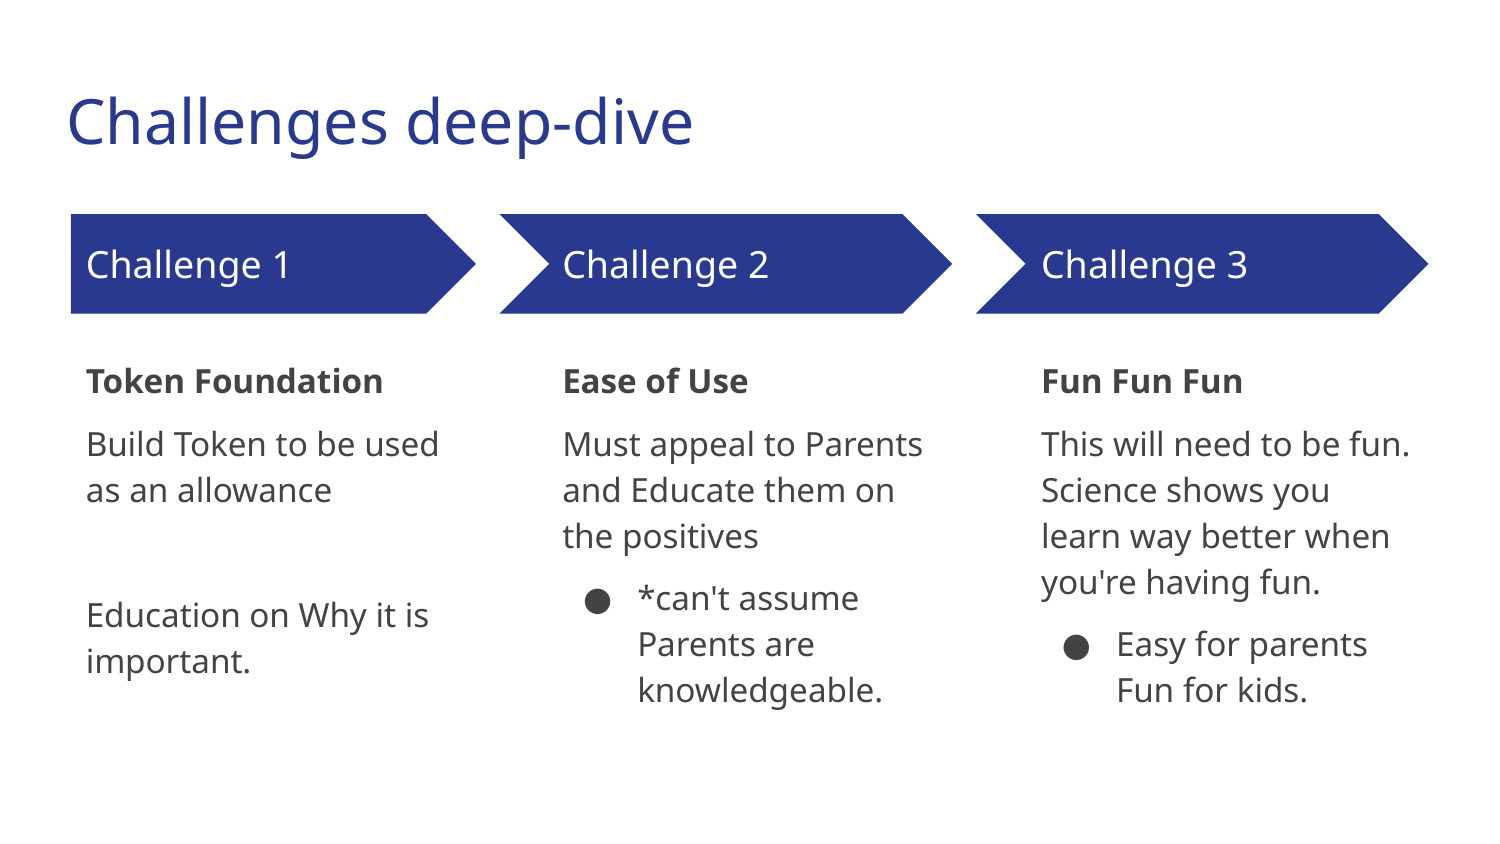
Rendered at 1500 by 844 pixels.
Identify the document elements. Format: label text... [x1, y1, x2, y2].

title Challenges deep-dive [51, 67, 1449, 167]
list Challenge 1 [70, 238, 442, 290]
text_box [975, 214, 1429, 314]
list Ease of Use Must appeal to Parents and Educate them on the positives *can't assume Parents are knowledgeable. [547, 339, 953, 775]
text_box [499, 214, 953, 314]
text_box [70, 214, 476, 314]
list Token Foundation Build Token to be used as an allowance Education on Why it is important. [70, 339, 477, 775]
list Fun Fun Fun This will need to be fun. Science shows you learn way better when you're having fun. Easy for parents Fun for kids. [1025, 339, 1432, 775]
list Challenge 2 [547, 238, 918, 290]
list Challenge 3 [1025, 238, 1397, 290]
